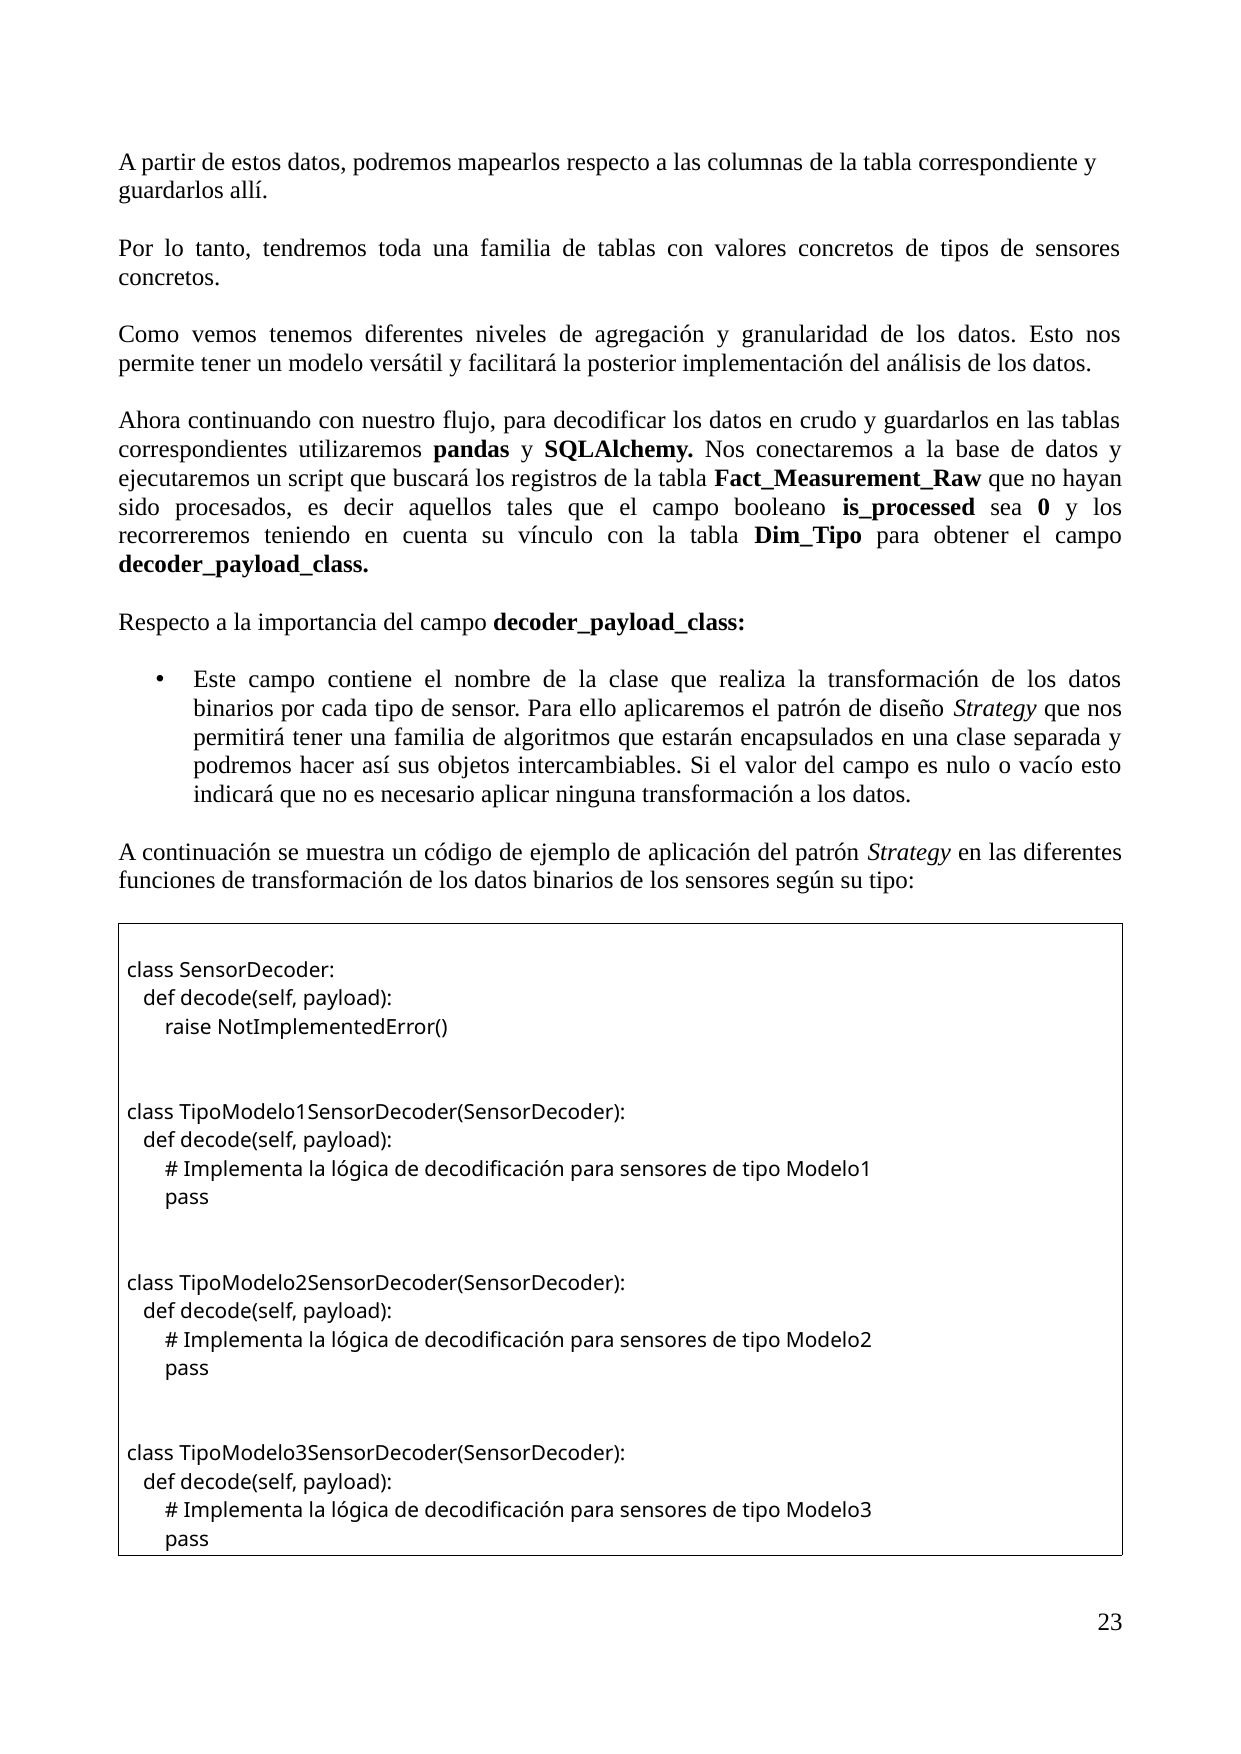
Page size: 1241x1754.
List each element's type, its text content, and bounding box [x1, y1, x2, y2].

text def decode(self, payload): [119, 980, 1122, 1009]
text Ahora continuando con nuestro flujo, para decodificar los datos en crudo y guardarlos en las tablas correspondientes utilizaremos pandas y SQLAlchemy. Nos conectaremos a la base de datos y ejecutaremos un script que buscará los registros de la tabla Fact_Measurement_Raw que no hayan sido procesados, es decir aquellos tales que el campo booleano is_processed sea 0 y los recorreremos teniendo en cuenta su vínculo con la tabla Dim_Tipo para obtener el campo decoder_payload_class. [118, 406, 1122, 578]
text Respecto a la importancia del campo decoder_payload_class: [118, 607, 1122, 636]
text raise NotImplementedError() [119, 1009, 1122, 1040]
text class TipoModelo2SensorDecoder(SensorDecoder): [119, 1265, 1122, 1293]
text pass [119, 1521, 1122, 1555]
text Como vemos tenemos diferentes niveles de agregación y granularidad de los datos. Esto nos permite tener un modelo versátil y facilitará la posterior implementación del análisis de los datos. [118, 319, 1122, 377]
text class TipoModelo1SensorDecoder(SensorDecoder): [119, 1094, 1122, 1122]
text # Implementa la lógica de decodificación para sensores de tipo Modelo3 [119, 1492, 1122, 1521]
text A continuación se muestra un código de ejemplo de aplicación del patrón Strategy en las diferentes funciones de transformación de los datos binarios de los sensores según su tipo: [118, 837, 1122, 894]
text pass [119, 1350, 1122, 1382]
list Este campo contiene el nombre de la clase que realiza la transformación de los datos binarios por cada tipo de sensor. Para ello aplicaremos el patrón de diseño Strategy que nos permitirá tener una familia de algoritmos que estarán encapsulados en una clase separada y podremos hacer así sus objetos intercambiables. Si el valor del campo es nulo o vacío esto indicará que no es necesario aplicar ninguna transformación a los datos. [156, 664, 1122, 808]
text class SensorDecoder: [119, 952, 1122, 980]
text def decode(self, payload): [119, 1122, 1122, 1151]
text class TipoModelo3SensorDecoder(SensorDecoder): [119, 1435, 1122, 1464]
text A partir de estos datos, podremos mapearlos respecto a las columnas de la tabla correspondiente y guardarlos allí. [118, 147, 1122, 204]
text def decode(self, payload): [119, 1464, 1122, 1492]
text def decode(self, payload): [119, 1293, 1122, 1322]
text Por lo tanto, tendremos toda una familia de tablas con valores concretos de tipos de sensores concretos. [118, 233, 1122, 291]
text pass [119, 1179, 1122, 1211]
text # Implementa la lógica de decodificación para sensores de tipo Modelo2 [119, 1322, 1122, 1350]
text # Implementa la lógica de decodificación para sensores de tipo Modelo1 [119, 1151, 1122, 1179]
